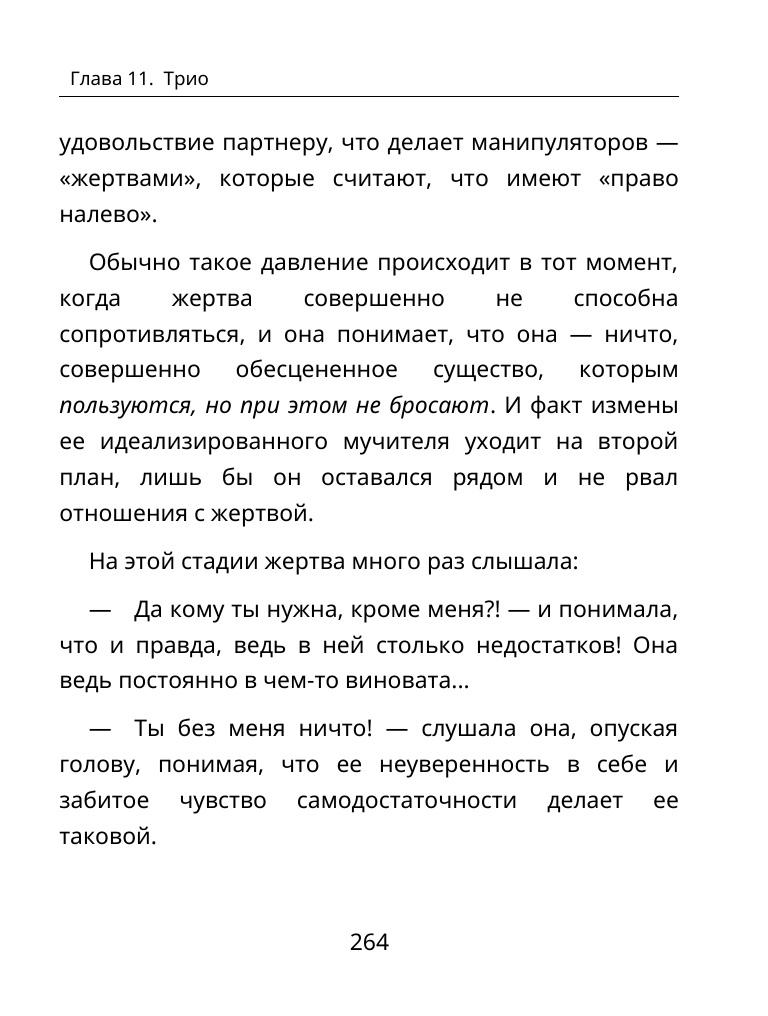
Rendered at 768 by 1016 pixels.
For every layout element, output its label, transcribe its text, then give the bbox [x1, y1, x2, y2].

text Обычно такое давление происходит в тот момент, когда жертва совершенно не способна сопротивляться, и она понимает, что она — ничто, совершенно обесцененное существо, которым пользуются, но при этом не бросают. И факт измены ее идеализированного мучителя уходит на второй план, лишь бы он оставался рядом и не рвал отношения с жертвой. [59, 246, 679, 528]
text На этой стадии жертва много раз слышала: [59, 545, 679, 576]
text удовольствие партнеру, что делает манипуляторов — «жертвами», которые считают, что имеют «право налево». [59, 126, 679, 229]
list Ты без меня ничто! — слушала она, опуская голову, понимая, что ее неуверенность в себе и забитое чувство самодостаточности делает ее таковой. [59, 712, 679, 851]
list Да кому ты нужна, кроме меня?! — и понимала, что и правда, ведь в ней столько недостатков! Она ведь постоянно в чем-то виновата... [59, 593, 679, 696]
